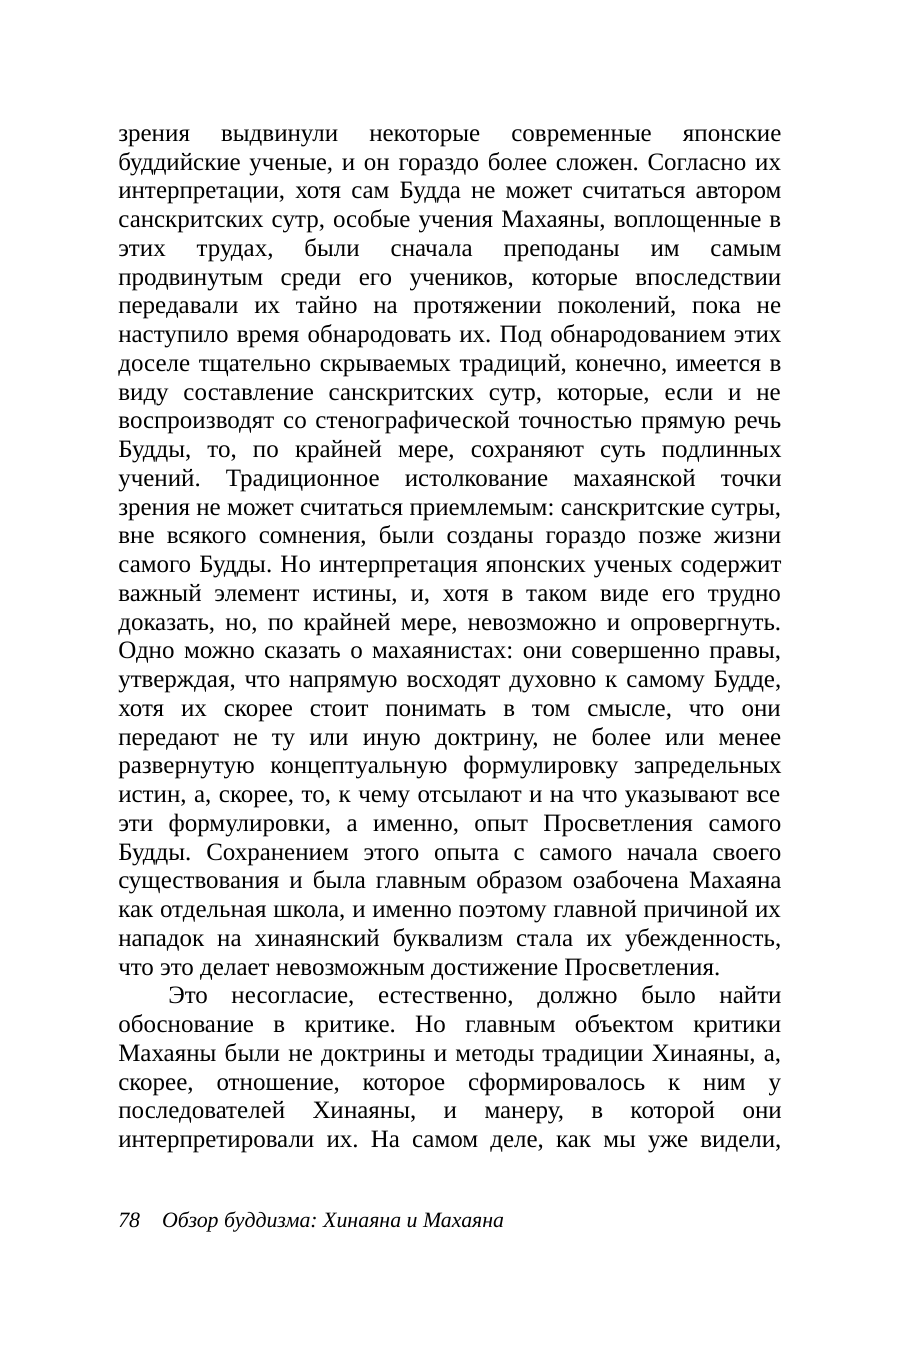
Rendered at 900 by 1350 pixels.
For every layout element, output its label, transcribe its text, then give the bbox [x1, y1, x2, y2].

text Это несогласие, естественно, должно было найти обоснование в критике. Но главным объектом критики Махаяны были не доктрины и методы традиции Хинаяны, а, скорее, отношение, которое сформировалось к ним у последователей Хинаяны, и манеру, в которой они интерпретировали их. На самом деле, как мы уже видели, [118, 981, 782, 1153]
text зрения выдвинули некоторые современные японские буддийские ученые, и он гораздо более сложен. Согласно их интерпретации, хотя сам Будда не может считаться автором санскритских сутр, особые учения Махаяны, воплощенные в этих трудах, были сначала преподаны им самым продвинутым среди его учеников, которые впоследствии передавали их тайно на протяжении поколений, пока не наступило время обнародовать их. Под обнародованием этих доселе тщательно скрываемых традиций, конечно, имеется в виду составление санскритских сутр, которые, если и не воспроизводят со стенографической точностью прямую речь Будды, то, по крайней мере, сохраняют суть подлинных учений. Традиционное истолкование махаянской точки зрения не может считаться приемлемым: санскритские сутры, вне всякого сомнения, были созданы гораздо позже жизни самого Будды. Но интерпретация японских ученых содержит важный элемент истины, и, хотя в таком виде его трудно доказать, но, по крайней мере, невозможно и опровергнуть. Одно можно сказать о махаянистах: они совершенно правы, утверждая, что напрямую восходят духовно к самому Будде, хотя их скорее стоит понимать в том смысле, что они передают не ту или иную доктрину, не более или менее развернутую концептуальную формулировку запредельных истин, а, скорее, то, к чему отсылают и на что указывают все эти формулировки, а именно, опыт Просветления самого Будды. Сохранением этого опыта с самого начала своего существования и была главным образом озабочена Махаяна как отдельная школа, и именно поэтому главной причиной их нападок на хинаянский буквализм стала их убежденность, что это делает невозможным достижение Просветления. [118, 118, 782, 981]
